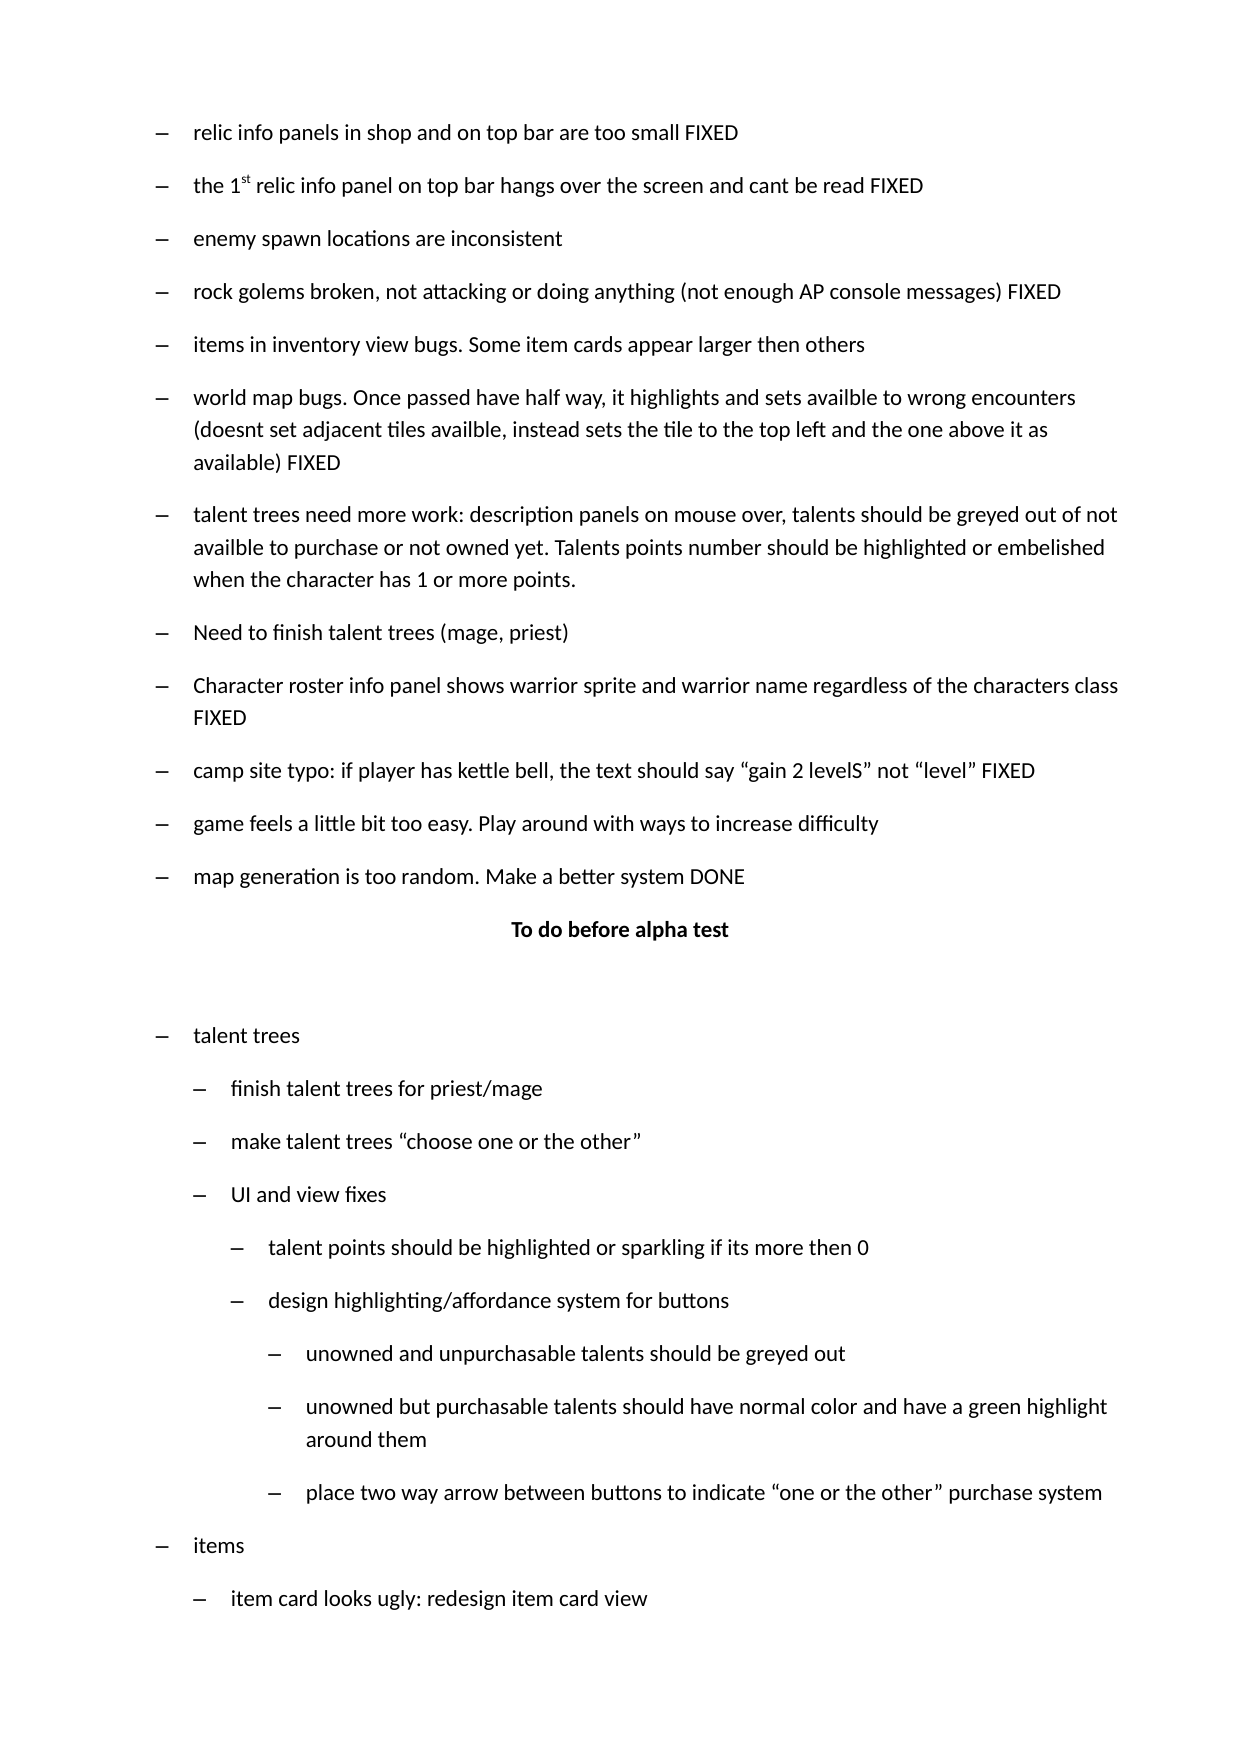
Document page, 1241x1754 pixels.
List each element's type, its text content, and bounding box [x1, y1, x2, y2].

list place two way arrow between buttons to indicate “one or the other” purchase system [268, 1478, 1122, 1506]
list Character roster info panel shows warrior sprite and warrior name regardless of the characters class FIXED [156, 671, 1122, 731]
list unowned and unpurchasable talents should be greyed out [268, 1339, 1122, 1367]
list items in inventory view bugs. Some item cards appear larger then others [156, 330, 1122, 358]
list the 1st relic info panel on top bar hangs over the screen and cant be read FIXED [156, 171, 1122, 199]
list talent trees [156, 1021, 1122, 1049]
list talent trees need more work: description panels on mouse over, talents should be greyed out of not availble to purchase or not owned yet. Talents points number should be highlighted or embelished when the character has 1 or more points. [156, 501, 1122, 593]
list item card looks ugly: redesign item card view [193, 1584, 1122, 1612]
list rock golems broken, not attacking or doing anything (not enough AP console messages) FIXED [156, 277, 1122, 305]
list items [156, 1531, 1122, 1559]
list camp site typo: if player has kettle bell, the text should say “gain 2 levelS” not “level” FIXED [156, 756, 1122, 784]
list enemy spawn locations are inconsistent [156, 224, 1122, 252]
list map generation is too random. Make a better system DONE [156, 862, 1122, 890]
list make talent trees “choose one or the other” [193, 1127, 1122, 1155]
list relic info panels in shop and on top bar are too small FIXED [156, 118, 1122, 146]
list world map bugs. Once passed have half way, it highlights and sets availble to wrong encounters (doesnt set adjacent tiles availble, instead sets the tile to the top left and the one above it as available) FIXED [156, 383, 1122, 476]
list finish talent trees for priest/mage [193, 1074, 1122, 1102]
list UI and view fixes [193, 1180, 1122, 1208]
list talent points should be highlighted or sparkling if its more then 0 [231, 1233, 1122, 1261]
list unowned but purchasable talents should have normal color and have a green highlight around them [268, 1392, 1122, 1453]
text To do before alpha test [118, 915, 1122, 943]
list Need to finish talent trees (mage, priest) [156, 618, 1122, 646]
list design highlighting/affordance system for buttons [231, 1286, 1122, 1314]
list game feels a little bit too easy. Play around with ways to increase difficulty [156, 809, 1122, 837]
